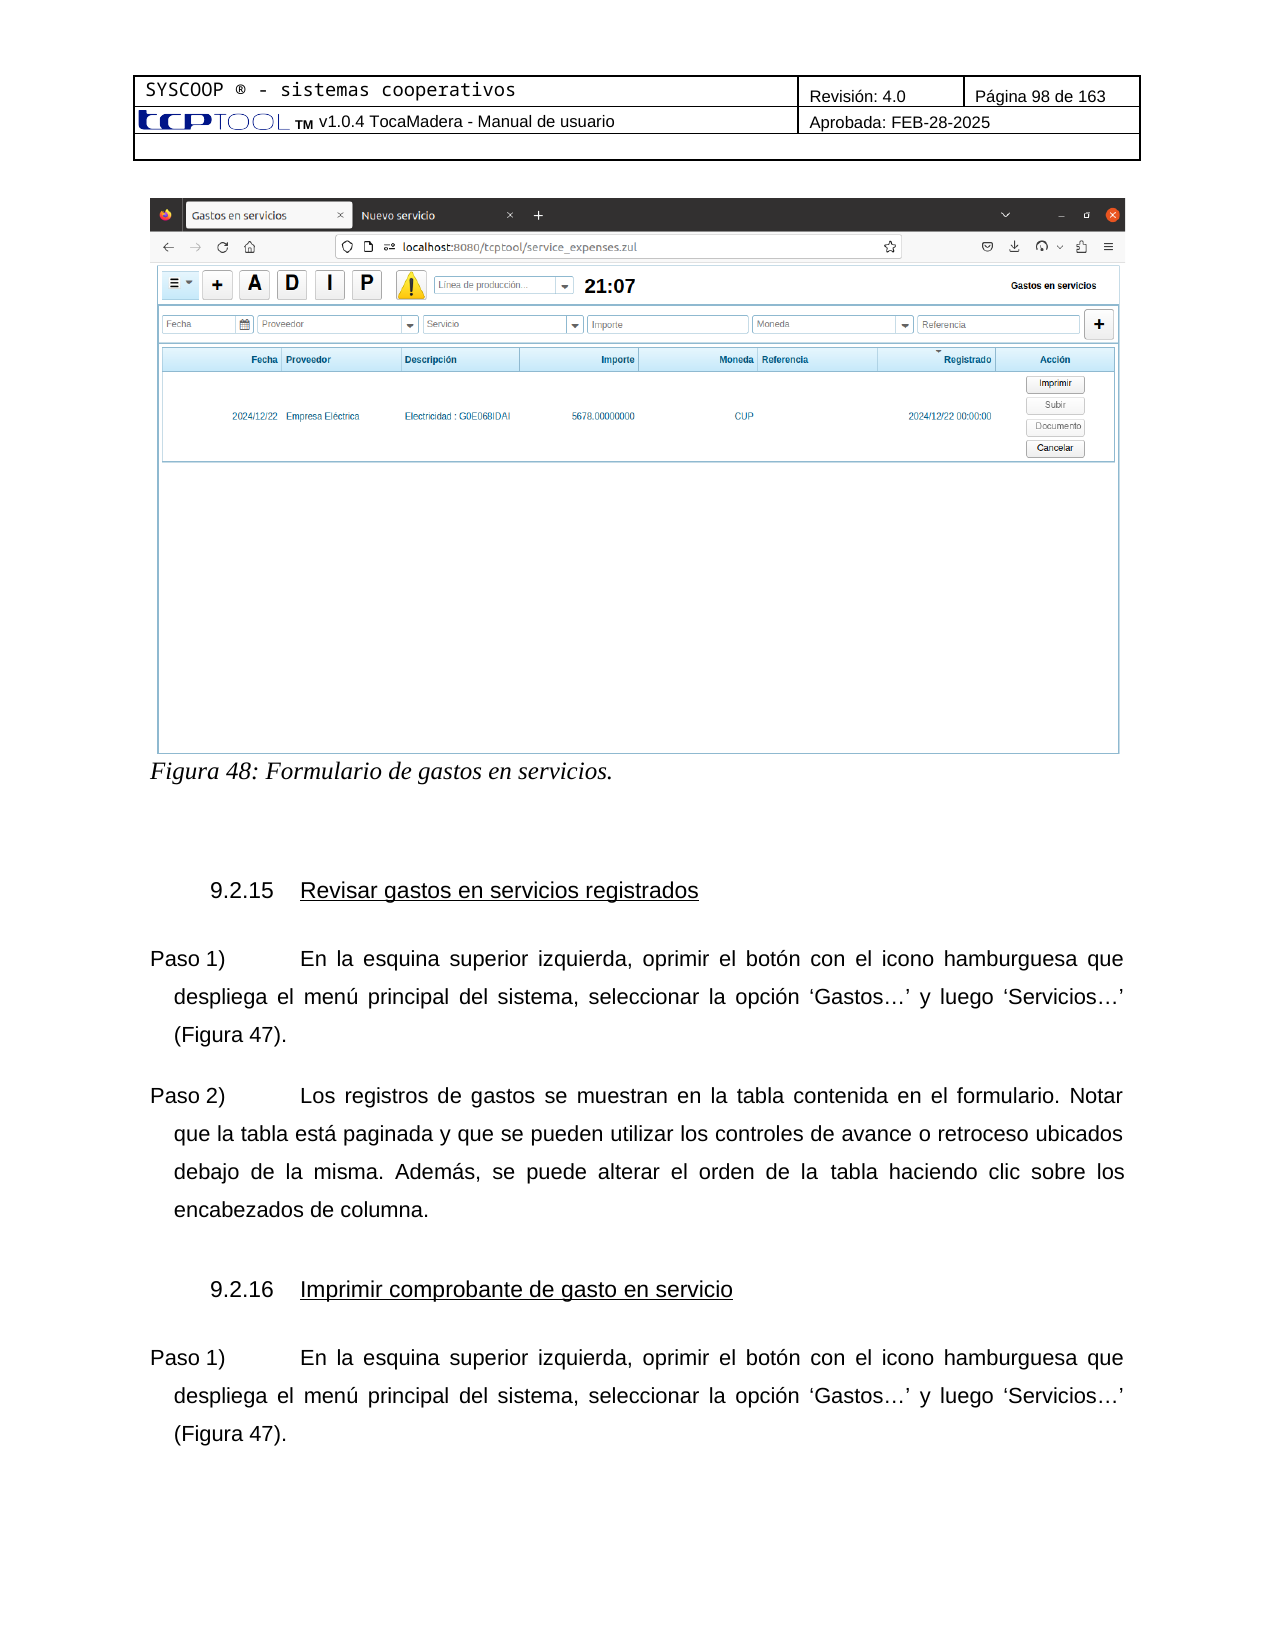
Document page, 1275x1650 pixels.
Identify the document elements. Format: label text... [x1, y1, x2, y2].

list En la esquina superior izquierda, oprimir el botón con el icono hamburguesa que despliega el menú principal del sistema, seleccionar la opción ‘Gastos…’ y luego ‘Servicios…’ (Figura 47). [150, 1345, 1125, 1446]
subtitle Imprimir comprobante de gasto en servicio [210, 1276, 1125, 1303]
picture [138, 110, 290, 130]
list Los registros de gastos se muestran en la tabla contenida en el formulario. Notar que la tabla está paginada y que se pueden utilizar los controles de avance o retroceso ubicados debajo de la misma. Además, se puede alterar el orden de la tabla haciendo clic sobre los encabezados de columna. [150, 1083, 1125, 1222]
picture [150, 198, 1125, 757]
list En la esquina superior izquierda, oprimir el botón con el icono hamburguesa que despliega el menú principal del sistema, seleccionar la opción ‘Gastos…’ y luego ‘Servicios…’ (Figura 47). [150, 946, 1125, 1047]
subtitle Revisar gastos en servicios registrados [210, 877, 1125, 904]
text Figura 48: Formulario de gastos en servicios. [150, 757, 1125, 785]
